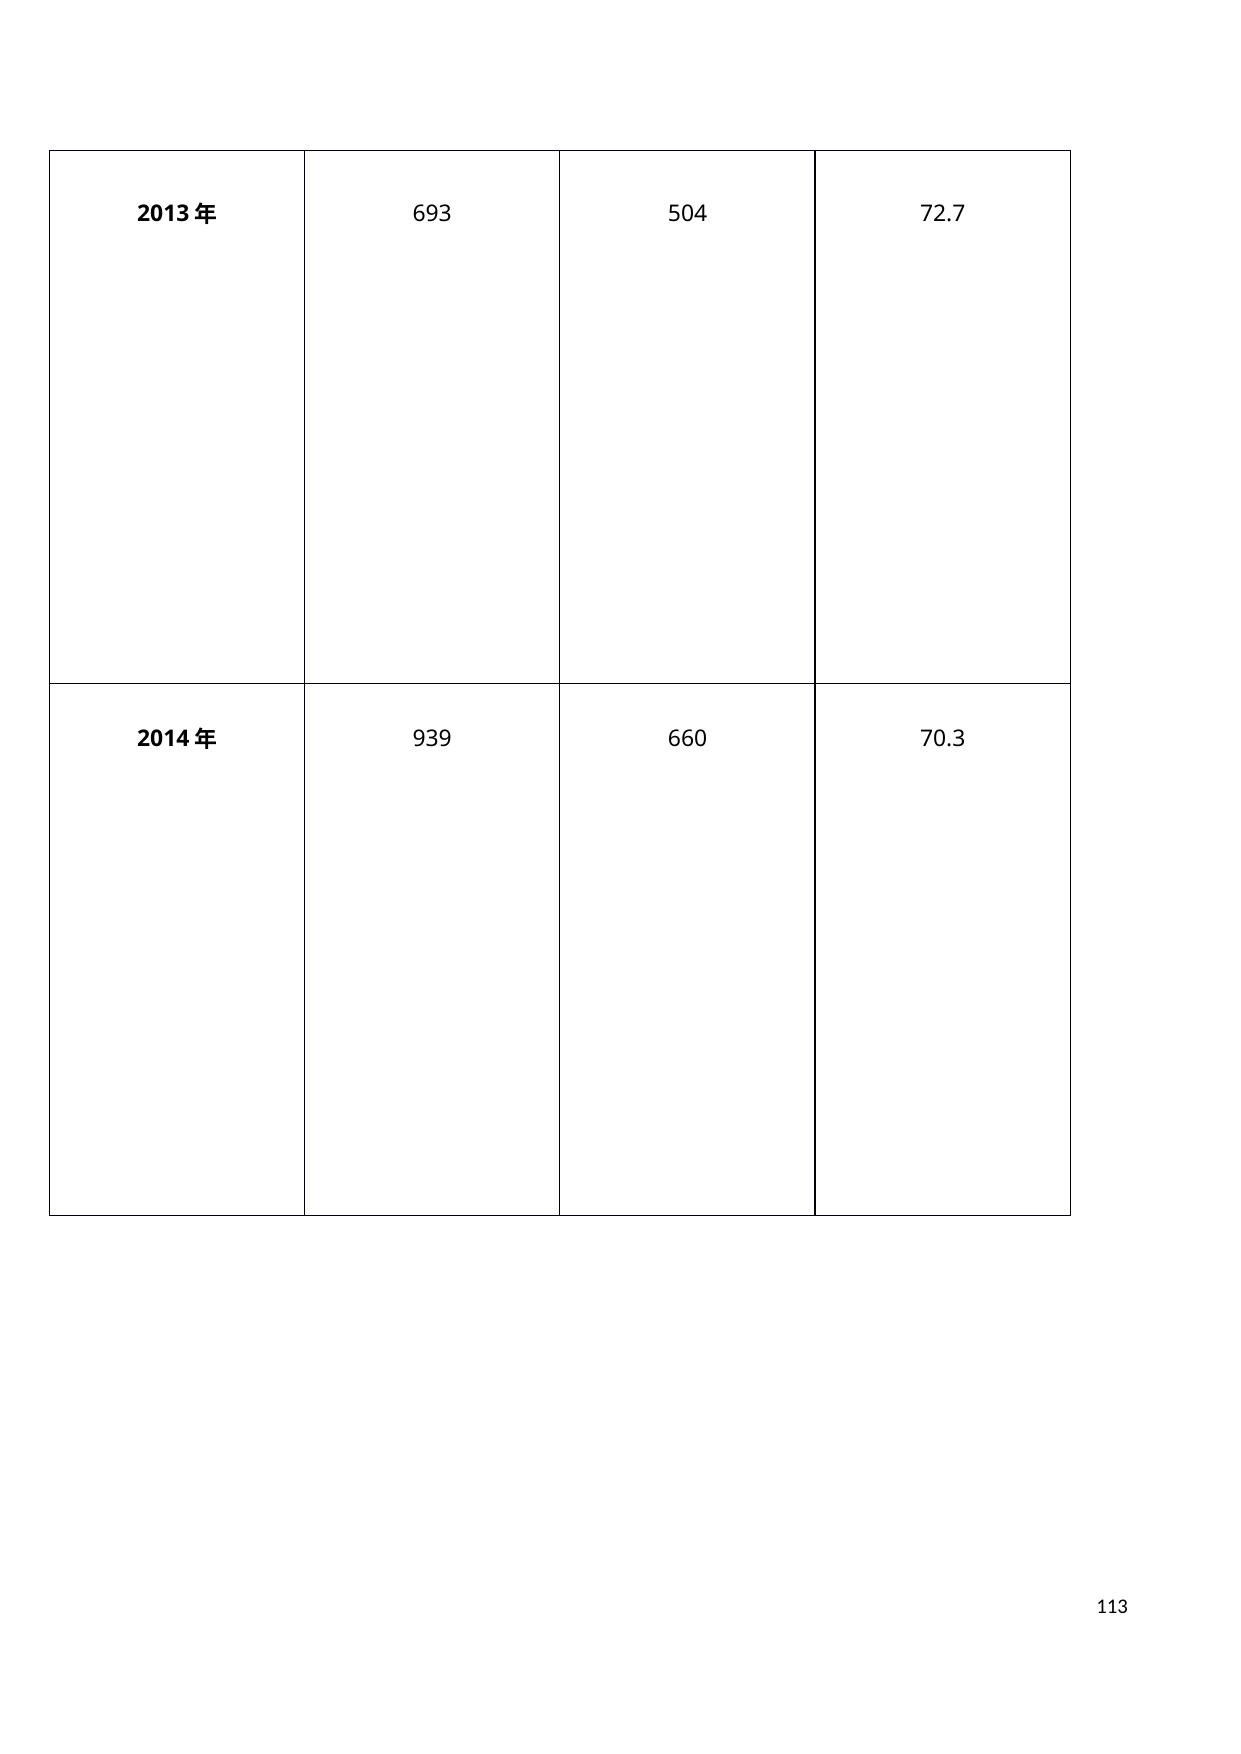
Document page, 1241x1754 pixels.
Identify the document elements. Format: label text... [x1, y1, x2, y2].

table_cell 504 [560, 151, 814, 682]
table_cell 660 [560, 684, 814, 1215]
table_cell 939 [305, 684, 559, 1215]
table_cell 693 [305, 151, 559, 682]
table_cell 2014年 [50, 684, 304, 1215]
table_cell 72.7 [816, 151, 1070, 682]
table_cell 2013年 [50, 151, 304, 682]
table_cell 70.3 [816, 684, 1070, 1215]
